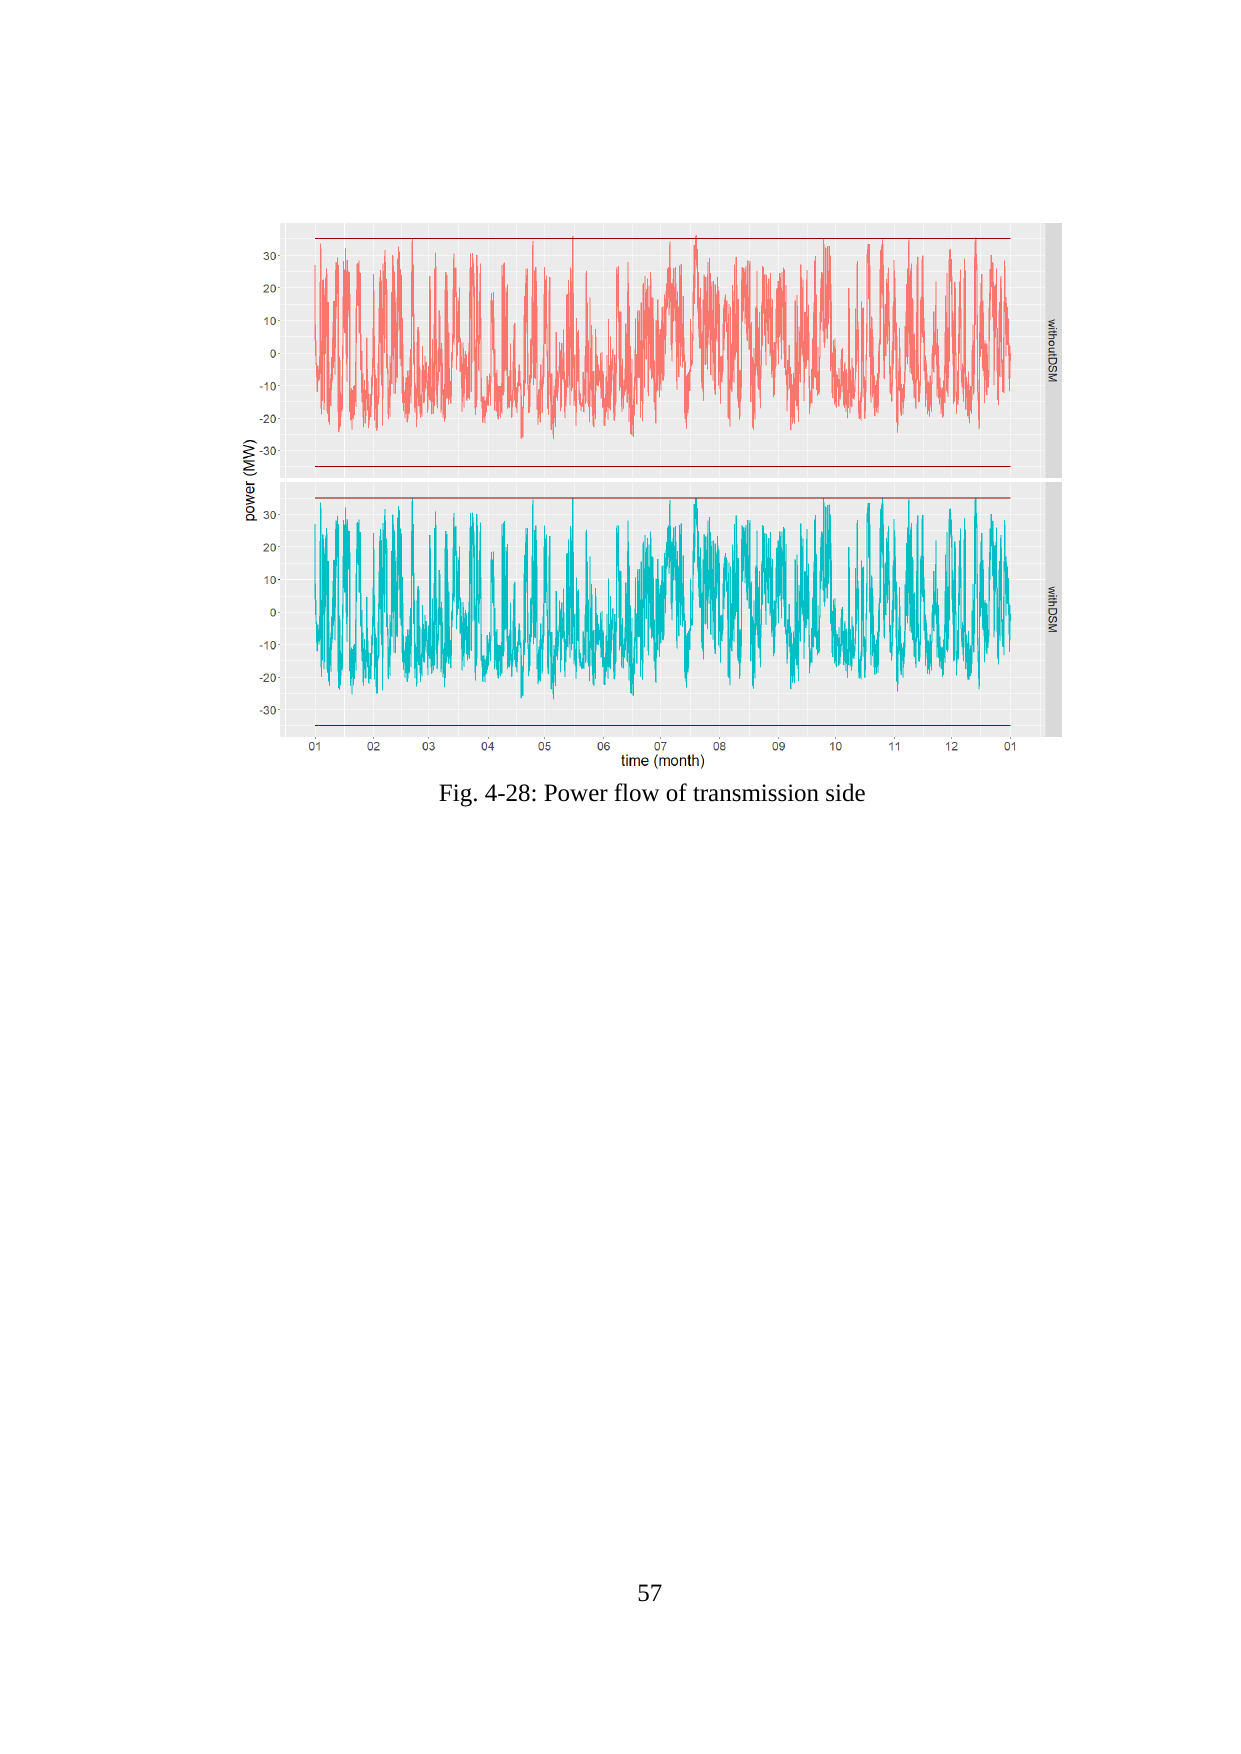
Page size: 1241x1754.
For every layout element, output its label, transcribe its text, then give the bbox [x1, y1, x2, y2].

text Fig. 4-28: Power flow of transmission side [236, 771, 1068, 807]
picture [238, 219, 1066, 771]
